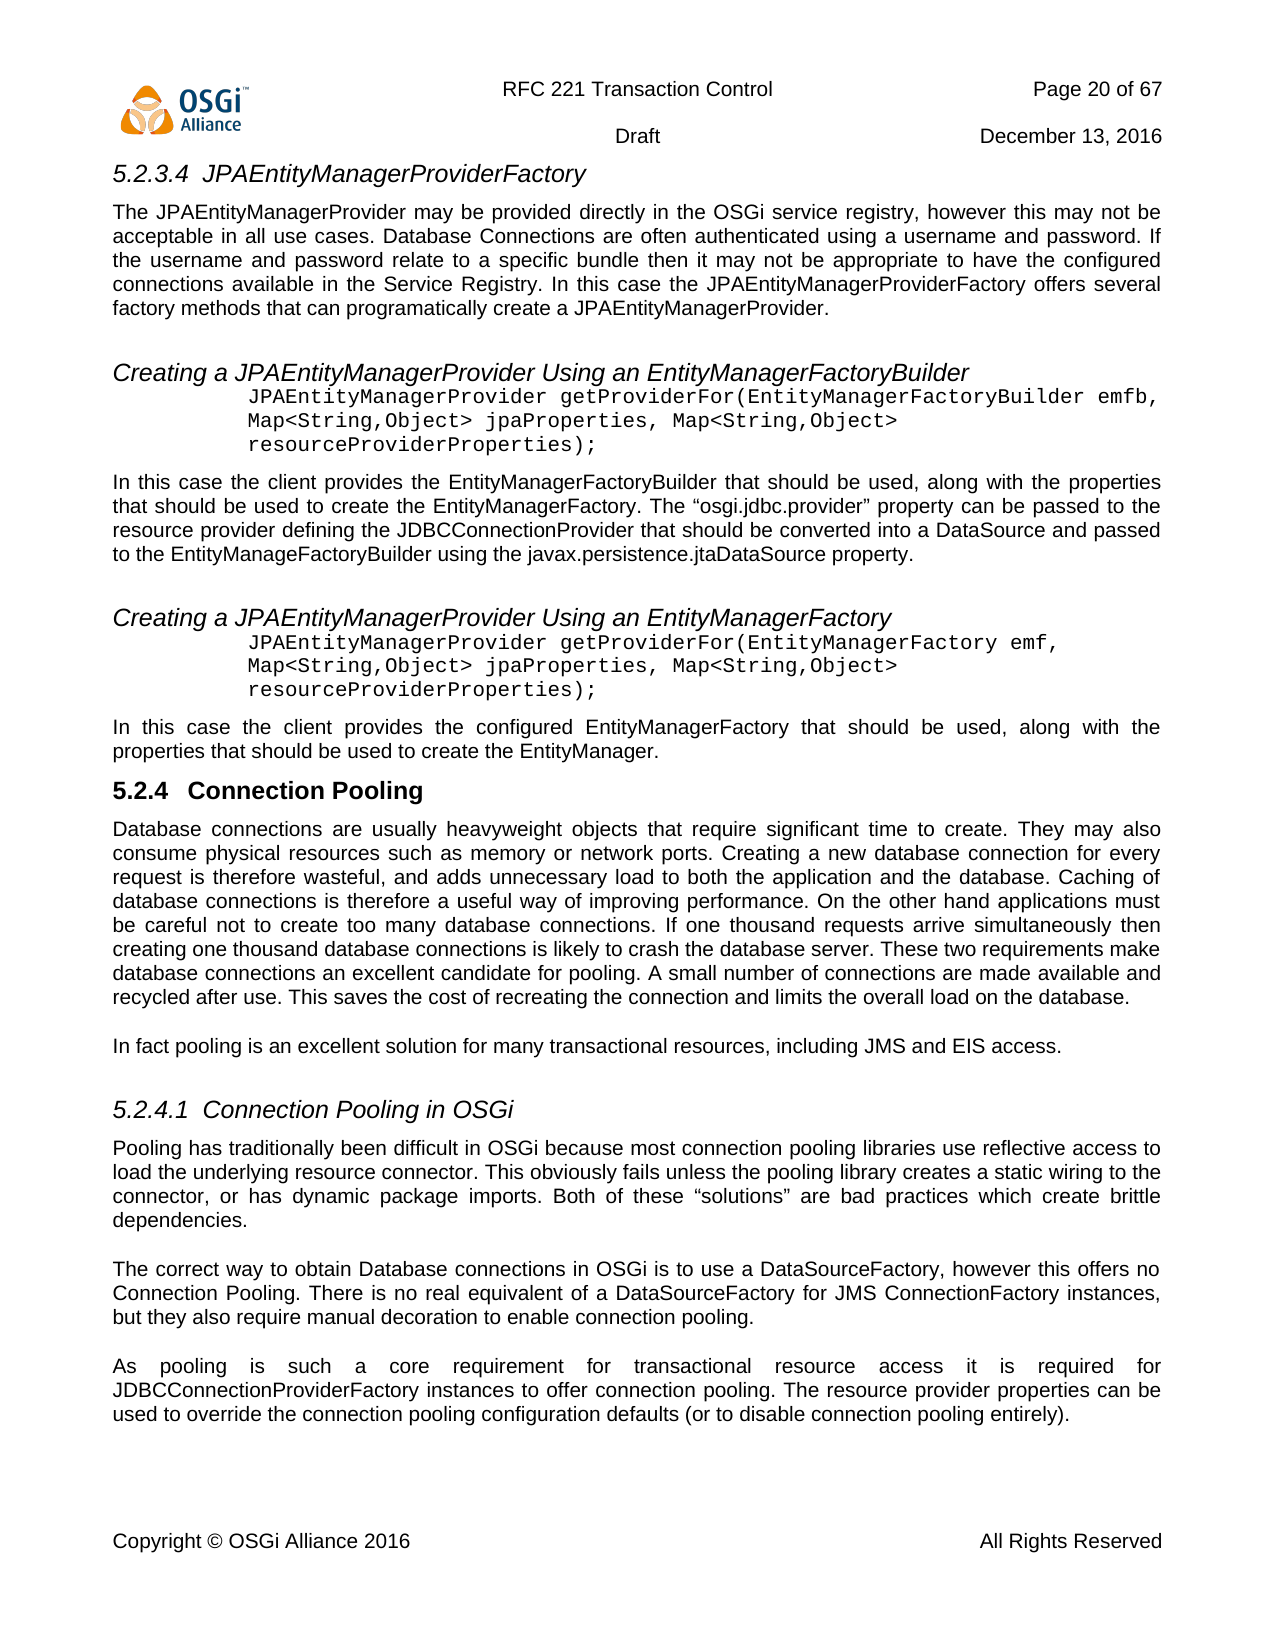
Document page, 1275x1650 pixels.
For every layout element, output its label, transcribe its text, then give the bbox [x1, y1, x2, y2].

subtitle Connection Pooling in OSGi [112, 1095, 1162, 1124]
text JPAEntityManagerProvider getProviderFor(EntityManagerFactoryBuilder emfb, Map<String,Object> jpaProperties, Map<String,Object> resourceProviderProperties); [247, 386, 1162, 457]
picture [113, 78, 257, 142]
text As pooling is such a core requirement for transactional resource access it is required for JDBCConnectionProviderFactory instances to offer connection pooling. The resource provider properties can be used to override the connection pooling configuration defaults (or to disable connection pooling entirely). [112, 1354, 1162, 1426]
subtitle Creating a JPAEntityManagerProvider Using an EntityManagerFactory [112, 603, 1162, 632]
subtitle Connection Pooling [112, 776, 1162, 804]
subtitle Creating a JPAEntityManagerProvider Using an EntityManagerFactoryBuilder [112, 357, 1162, 386]
subtitle JPAEntityManagerProviderFactory [112, 159, 1162, 188]
text In this case the client provides the configured EntityManagerFactory that should be used, along with the properties that should be used to create the EntityManager. [112, 715, 1162, 763]
text Database connections are usually heavyweight objects that require significant time to create. They may also consume physical resources such as memory or network ports. Creating a new database connection for every request is therefore wasteful, and adds unnecessary load to both the application and the database. Caching of database connections is therefore a useful way of improving performance. On the other hand applications must be careful not to create too many database connections. If one thousand requests arrive simultaneously then creating one thousand database connections is likely to crash the database server. These two requirements make database connections an excellent candidate for pooling. A small number of connections are made available and recycled after use. This saves the cost of recreating the connection and limits the overall load on the database. [112, 817, 1162, 1008]
text The JPAEntityManagerProvider may be provided directly in the OSGi service registry, however this may not be acceptable in all use cases. Database Connections are often authenticated using a username and password. If the username and password relate to a specific bundle then it may not be appropriate to have the configured connections available in the Service Registry. In this case the JPAEntityManagerProviderFactory offers several factory methods that can programatically create a JPAEntityManagerProvider. [112, 200, 1162, 320]
text In this case the client provides the EntityManagerFactoryBuilder that should be used, along with the properties that should be used to create the EntityManagerFactory. The “osgi.jdbc.provider” property can be passed to the resource provider defining the JDBCConnectionProvider that should be converted into a DataSource and passed to the EntityManageFactoryBuilder using the javax.persistence.jtaDataSource property. [112, 470, 1162, 566]
text JPAEntityManagerProvider getProviderFor(EntityManagerFactory emf, Map<String,Object> jpaProperties, Map<String,Object> resourceProviderProperties); [247, 632, 1162, 703]
text In fact pooling is an excellent solution for many transactional resources, including JMS and EIS access. [112, 1033, 1162, 1057]
text Pooling has traditionally been difficult in OSGi because most connection pooling libraries use reflective access to load the underlying resource connector. This obviously fails unless the pooling library creates a static wiring to the connector, or has dynamic package imports. Both of these “solutions” are bad practices which create brittle dependencies. [112, 1136, 1162, 1232]
text The correct way to obtain Database connections in OSGi is to use a DataSourceFactory, however this offers no Connection Pooling. There is no real equivalent of a DataSourceFactory for JMS ConnectionFactory instances, but they also require manual decoration to enable connection pooling. [112, 1257, 1162, 1329]
